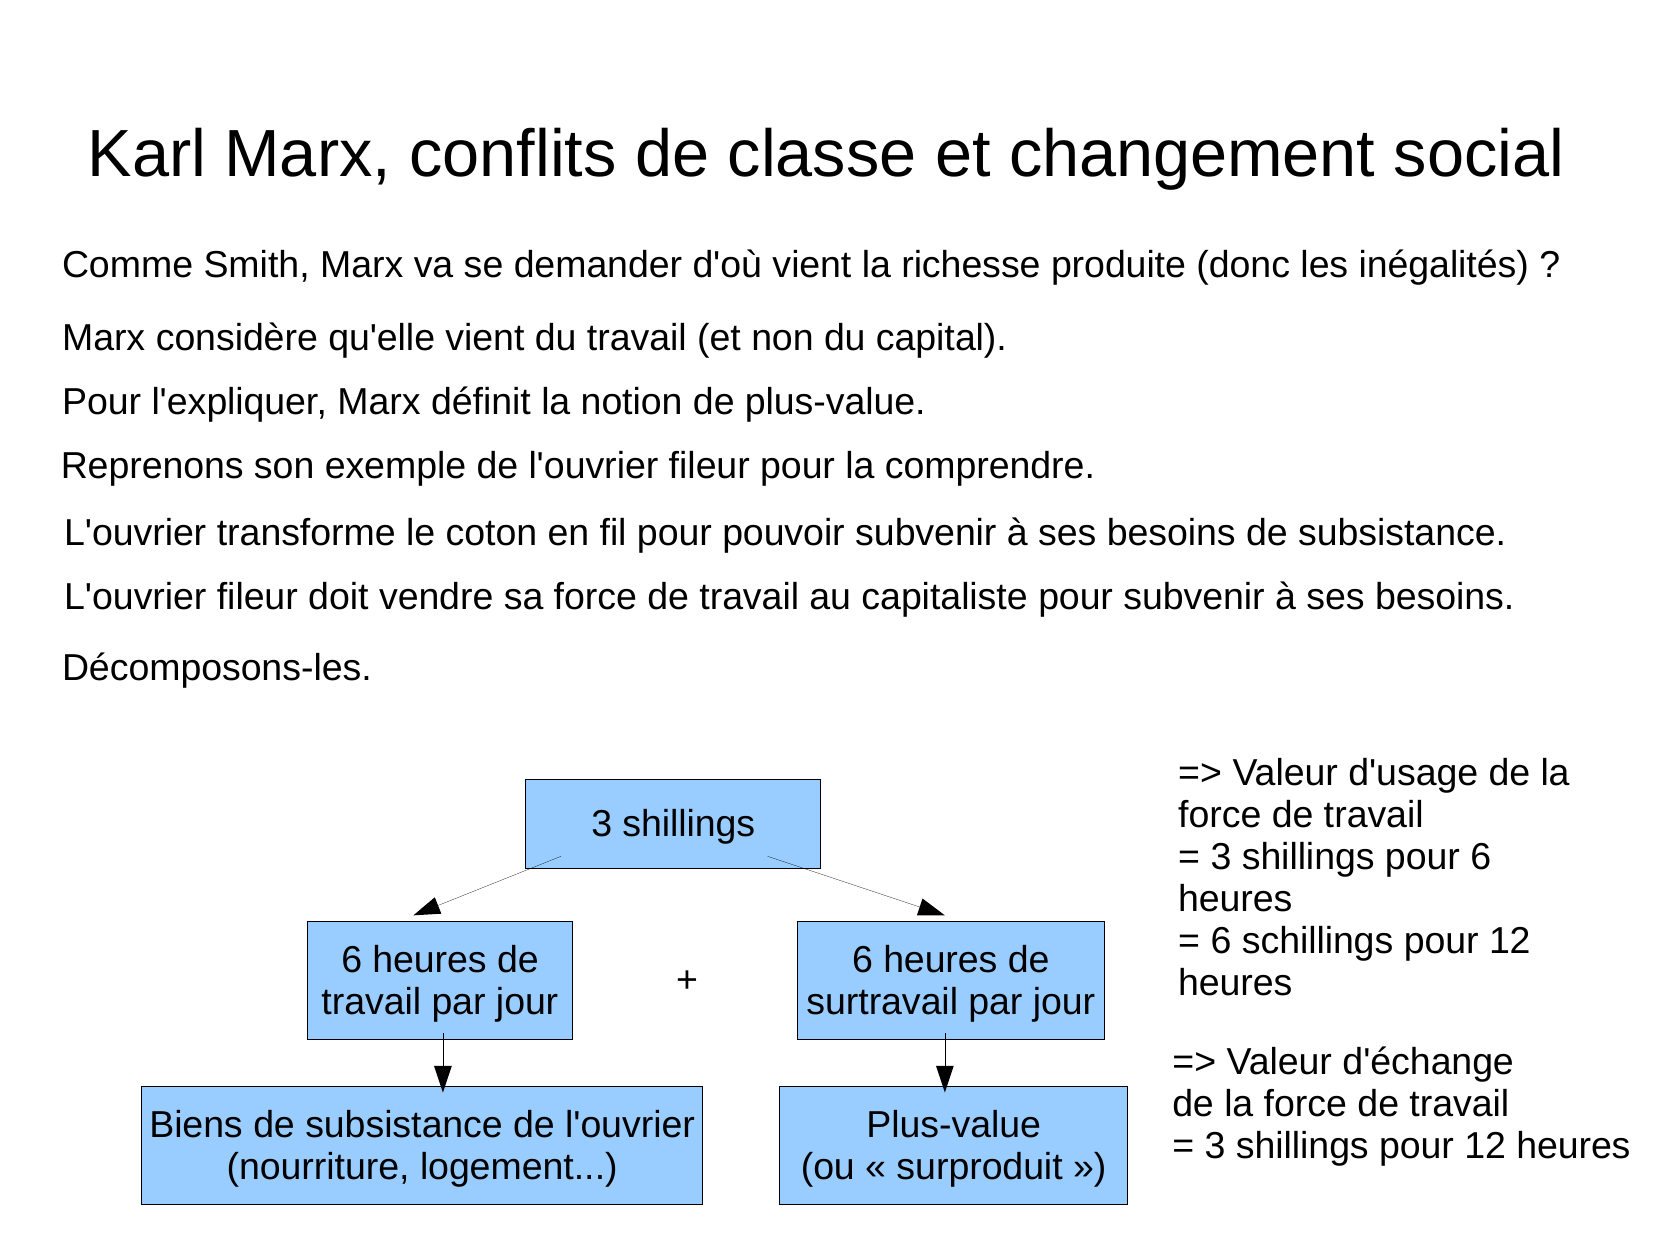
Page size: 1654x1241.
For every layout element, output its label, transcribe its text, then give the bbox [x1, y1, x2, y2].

text_box L'ouvrier fileur doit vendre sa force de travail au capitaliste pour subvenir à ses besoins. [49, 568, 1542, 626]
text_box 3 shillings [525, 779, 821, 869]
text_box Biens de subsistance de l'ouvrier (nourriture, logement...) [141, 1086, 703, 1205]
title Karl Marx, conflits de classe et changement social [82, 56, 1571, 236]
text_box L'ouvrier transforme le coton en fil pour pouvoir subvenir à ses besoins de subsistance. [49, 503, 1542, 561]
text_box => Valeur d'échange de la force de travail = 3 shillings pour 12 heures [1157, 1033, 1647, 1175]
text_box 6 heures de surtravail par jour [797, 921, 1105, 1040]
text_box Reprenons son exemple de l'ouvrier fileur pour la comprendre. [46, 437, 1123, 494]
text_box Marx considère qu'elle vient du travail (et non du capital). [47, 308, 1025, 366]
text_box => Valeur d'usage de la force de travail = 3 shillings pour 6 heures = 6 schillings pour 12 heures [1163, 744, 1589, 1011]
text_box + [661, 950, 714, 1008]
text_box 6 heures de travail par jour [307, 921, 573, 1040]
text_box Décomposons-les. [47, 638, 388, 696]
text_box Plus-value (ou « surproduit ») [779, 1086, 1128, 1205]
text_box Pour l'expliquer, Marx définit la notion de plus-value. [47, 373, 943, 431]
text_box Comme Smith, Marx va se demander d'où vient la richesse produite (donc les inégalités) ? [47, 236, 1579, 294]
